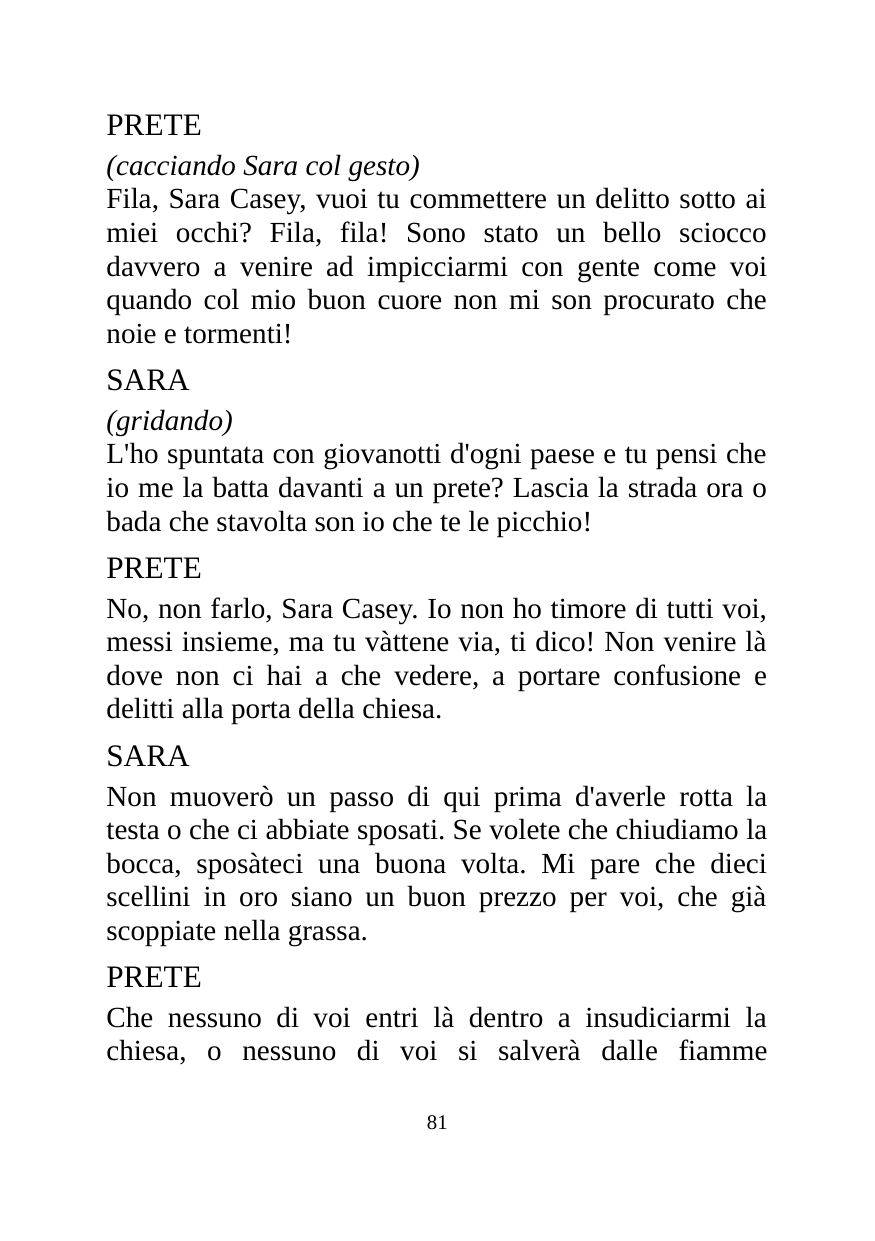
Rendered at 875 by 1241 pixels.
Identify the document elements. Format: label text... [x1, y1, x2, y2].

text Che nessuno di voi entri là dentro a insudiciarmi la chiesa, o nessuno di voi si salverà dalle fiamme [106, 1000, 768, 1067]
text PRETE [106, 106, 768, 142]
text Non muoverò un passo di qui prima d'averle rotta la testa o che ci abbiate sposati. Se volete che chiudiamo la bocca, sposàteci una buona volta. Mi pare che dieci scellini in oro siano un buon prezzo per voi, che già scoppiate nella grassa. [106, 779, 768, 946]
text (cacciando Sara col gesto) [106, 148, 768, 182]
text SARA [106, 361, 768, 397]
text Fila, Sara Casey, vuoi tu commettere un delitto sotto ai miei occhi? Fila, fila! Sono stato un bello sciocco davvero a venire ad impicciarmi con gente come voi quando col mio buon cuore non mi son procurato che noie e tormenti! [106, 182, 768, 349]
text PRETE [106, 549, 768, 585]
text L'ho spuntata con giovanotti d'ogni paese e tu pensi che io me la batta davanti a un prete? Lascia la strada ora o bada che stavolta son io che te le picchio! [106, 437, 768, 537]
text No, non farlo, Sara Casey. Io non ho timore di tutti voi, messi insieme, ma tu vàttene via, ti dico! Non venire là dove non ci hai a che vedere, a portare confusione e delitti alla porta della chiesa. [106, 591, 768, 725]
text PRETE [106, 958, 768, 994]
text SARA [106, 737, 768, 773]
text (gridando) [106, 403, 768, 437]
